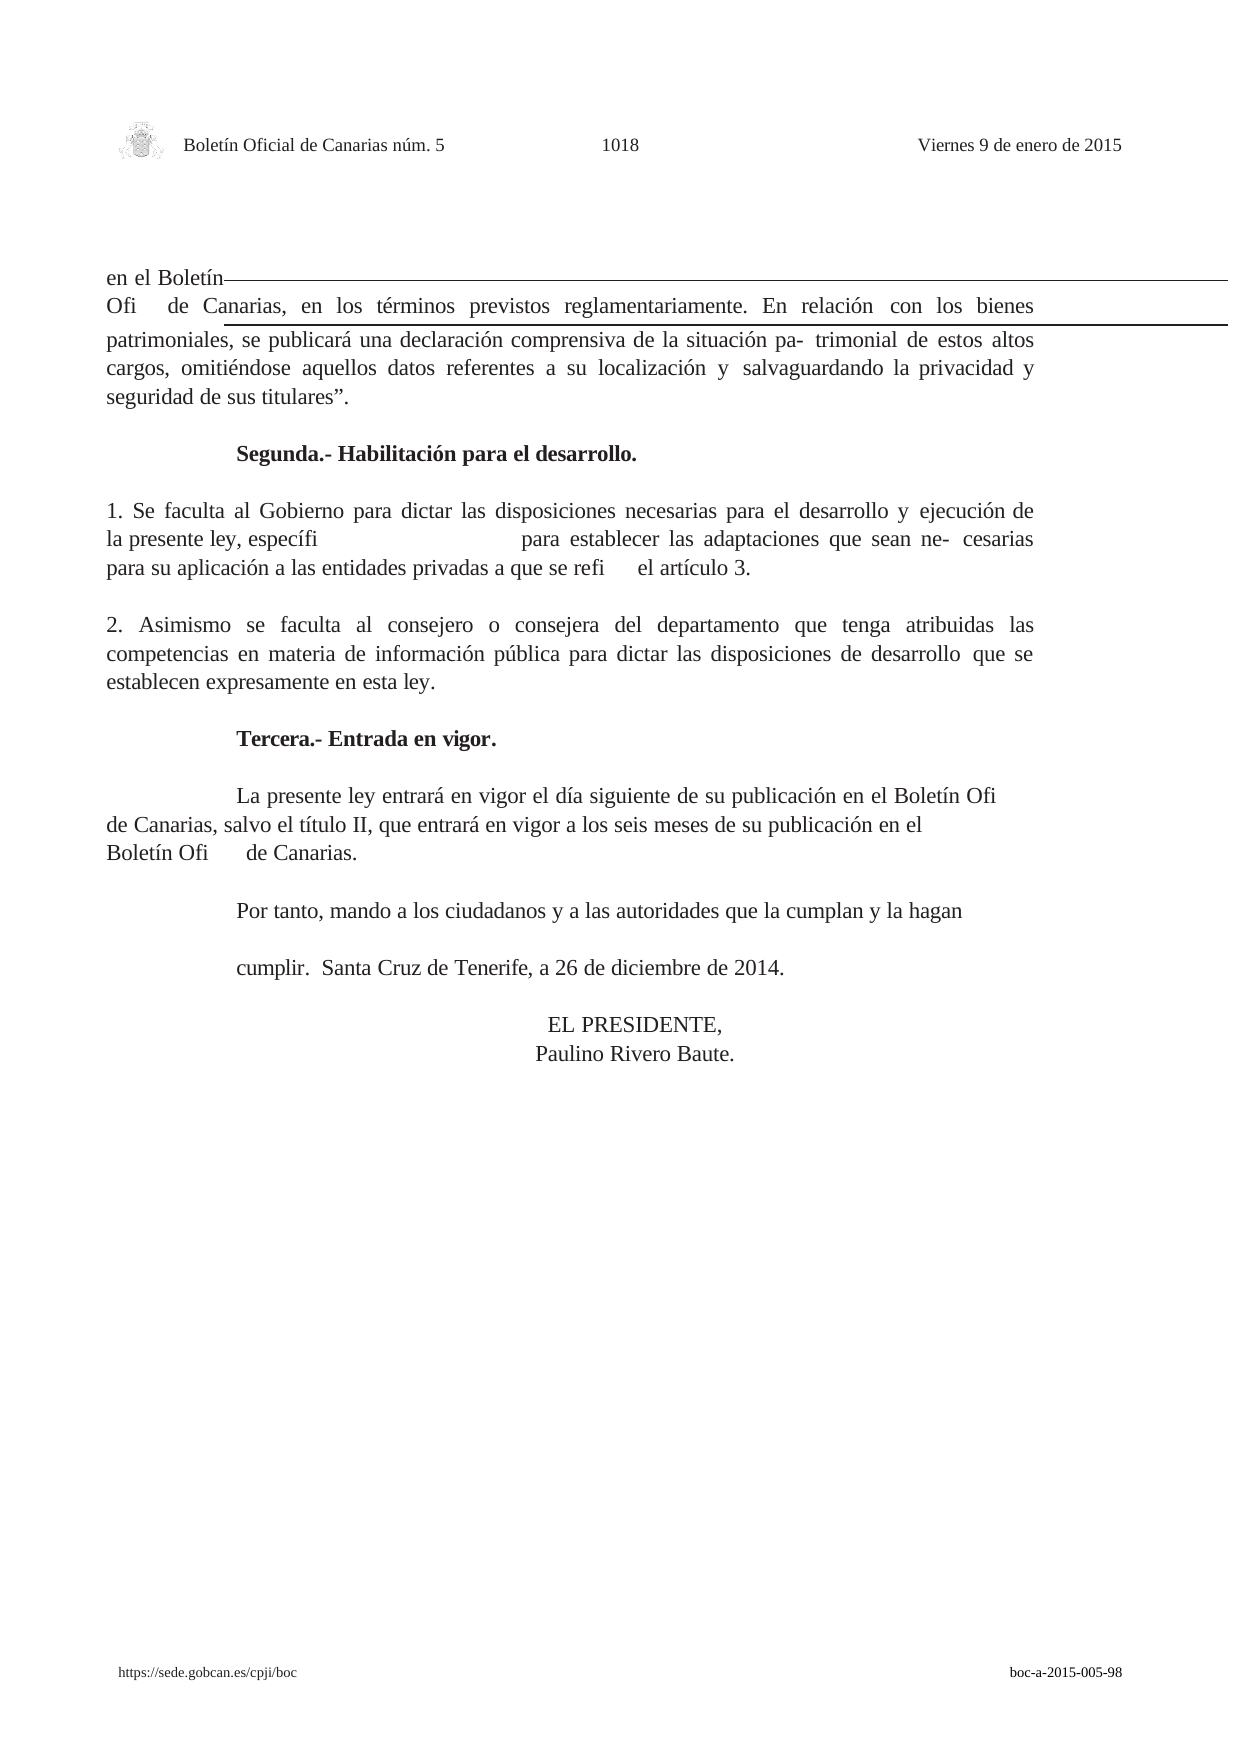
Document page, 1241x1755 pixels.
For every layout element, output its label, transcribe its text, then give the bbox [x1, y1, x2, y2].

text 1. Se faculta al Gobierno para dictar las disposiciones necesarias para el desarrollo y ejecución de la presente ley, específi para establecer las adaptaciones que sean ne- cesarias para su aplicación a las entidades privadas a que se refi el artículo 3. [106, 497, 1034, 580]
text EL PRESIDENTE, [472, 1012, 798, 1038]
text Paulino Rivero Baute. [472, 1040, 798, 1066]
subtitle Segunda.- Habilitación para el desarrollo. [236, 440, 1134, 466]
text de Canarias, salvo el título II, que entrará en vigor a los seis meses de su publicación en el [106, 811, 1134, 837]
subtitle Tercera.- Entrada en vigor. [236, 725, 1134, 752]
text Por tanto, mando a los ciudadanos y a las autoridades que la cumplan y la hagan cumplir. Santa Cruz de Tenerife, a 26 de diciembre de 2014. [236, 897, 1034, 980]
text La presente ley entrará en vigor el día siguiente de su publicación en el Boletín Ofi [236, 782, 1134, 809]
text Boletín Ofi de Canarias. [106, 839, 1134, 866]
text en el Boletín Ofi de Canarias, en los términos previstos reglamentariamente. En relación con los bienes patrimoniales, se publicará una declaración comprensiva de la situación pa- trimonial de estos altos cargos, omitiéndose aquellos datos referentes a su localización y salvaguardando la privacidad y seguridad de sus titulares”. [106, 264, 1034, 409]
text 2. Asimismo se faculta al consejero o consejera del departamento que tenga atribuidas las competencias en materia de información pública para dictar las disposiciones de desarrollo que se establecen expresamente en esta ley. [106, 611, 1034, 694]
